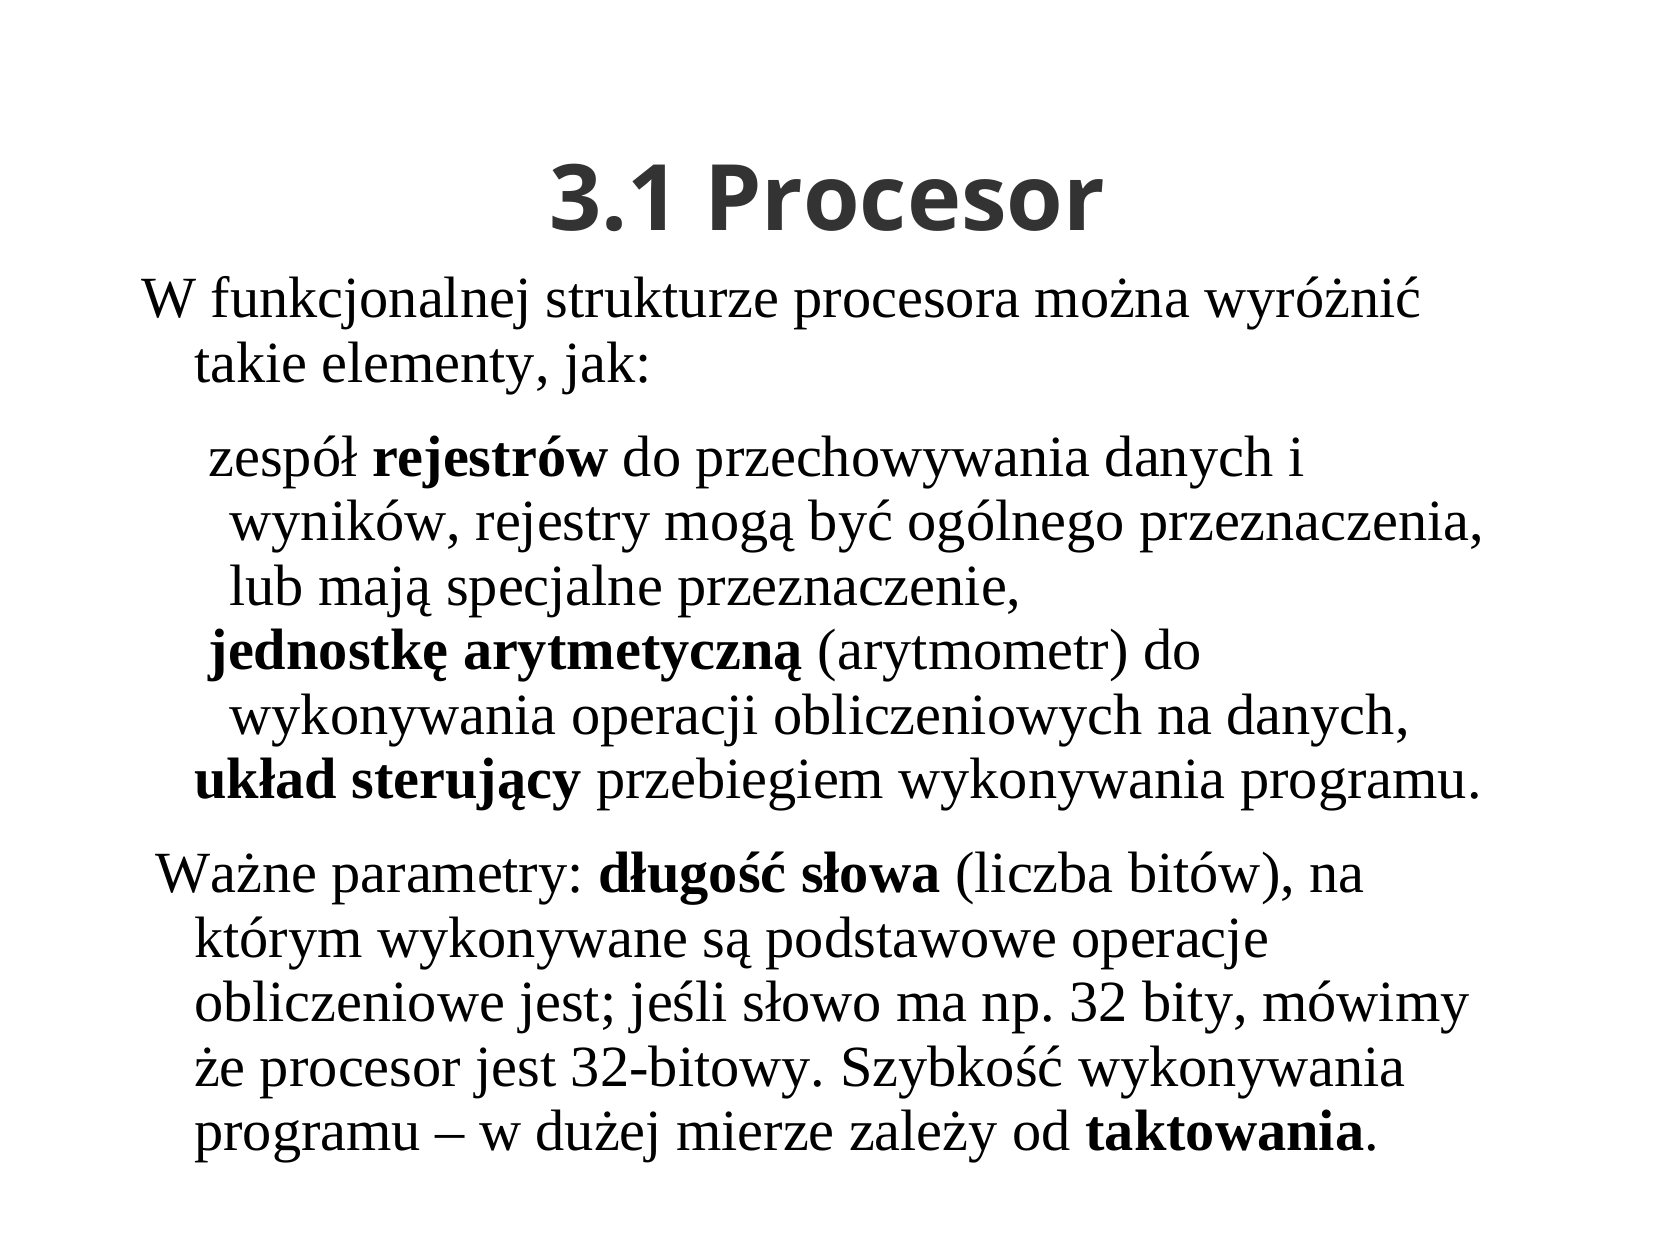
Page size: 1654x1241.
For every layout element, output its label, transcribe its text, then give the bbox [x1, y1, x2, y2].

title 3.1 Procesor [121, 91, 1534, 299]
list W funkcjonalnej strukturze procesora można wyróżnić takie elementy, jak: zespół rejestrów do przechowywania danych i wyników, rejestry mogą być ogólnego przeznaczenia, lub mają specjalne przeznaczenie, jednostkę arytmetyczną (arytmometr) do wykonywania operacji obliczeniowych na danych, układ sterujący przebiegiem wykonywania programu. Ważne parametry: długość słowa (liczba bitów), na którym wykonywane są podstawowe operacje obliczeniowe jest; jeśli słowo ma np. 32 bity, mówimy że procesor jest 32-bitowy. Szybkość wykonywania programu – w dużej mierze zależy od taktowania. [123, 265, 1536, 1181]
